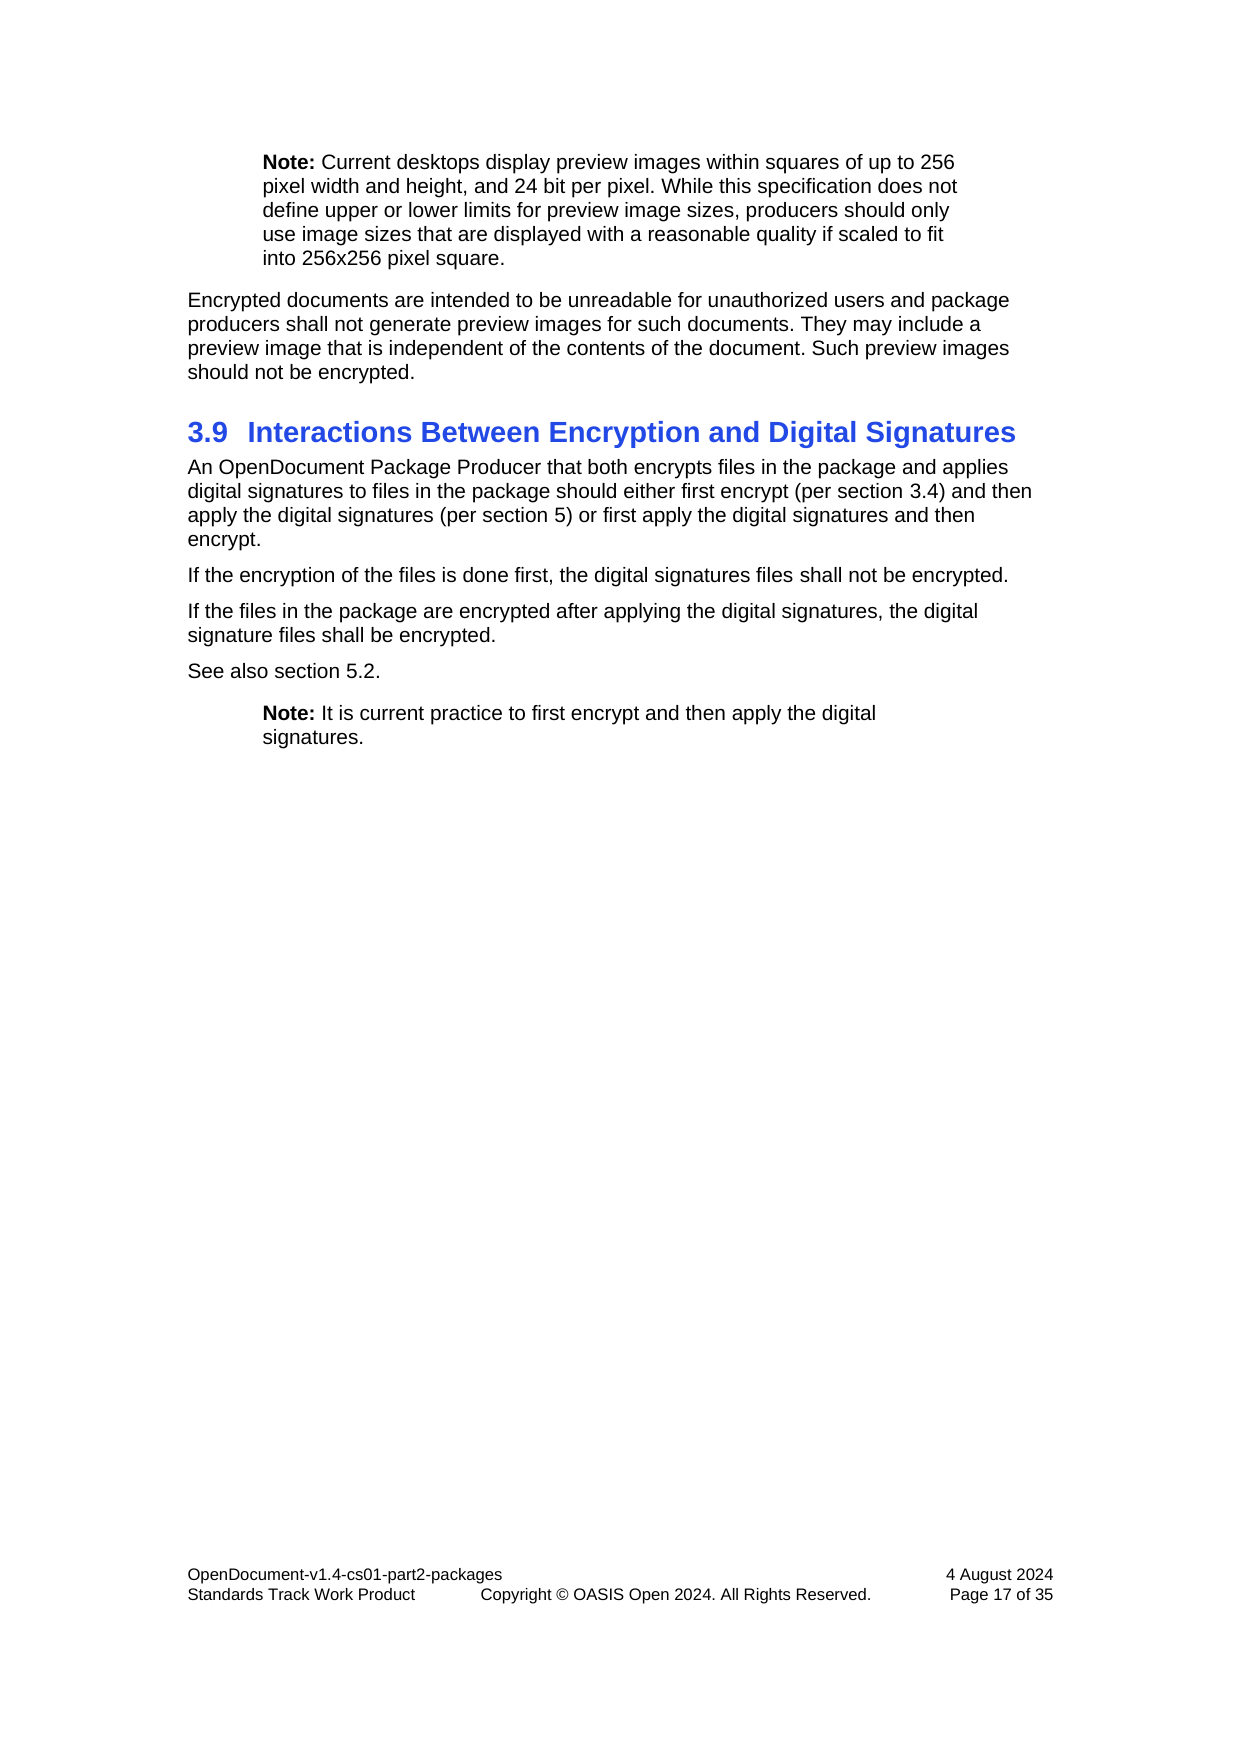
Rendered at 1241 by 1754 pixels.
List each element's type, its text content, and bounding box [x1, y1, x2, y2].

text See also section 5.2. [187, 659, 1053, 683]
text Encrypted documents are intended to be unreadable for unauthorized users and package producers shall not generate preview images for such documents. They may include a preview image that is independent of the contents of the document. Such preview images should not be encrypted. [187, 288, 1053, 384]
text Note: It is current practice to first encrypt and then apply the digital signatures. [262, 701, 978, 749]
text An OpenDocument Package Producer that both encrypts files in the package and applies digital signatures to files in the package should either first encrypt (per section 3.4) and then apply the digital signatures (per section 5) or first apply the digital signatures and then encrypt. [187, 455, 1053, 551]
text Note: Current desktops display preview images within squares of up to 256 pixel width and height, and 24 bit per pixel. While this specification does not define upper or lower limits for preview image sizes, producers should only use image sizes that are displayed with a reasonable quality if scaled to fit into 256x256 pixel square. [262, 150, 978, 270]
text If the files in the package are encrypted after applying the digital signatures, the digital signature files shall be encrypted. [187, 599, 1053, 647]
subtitle Interactions Between Encryption and Digital Signatures [187, 415, 1053, 449]
text If the encryption of the files is done first, the digital signatures files shall not be encrypted. [187, 563, 1053, 587]
